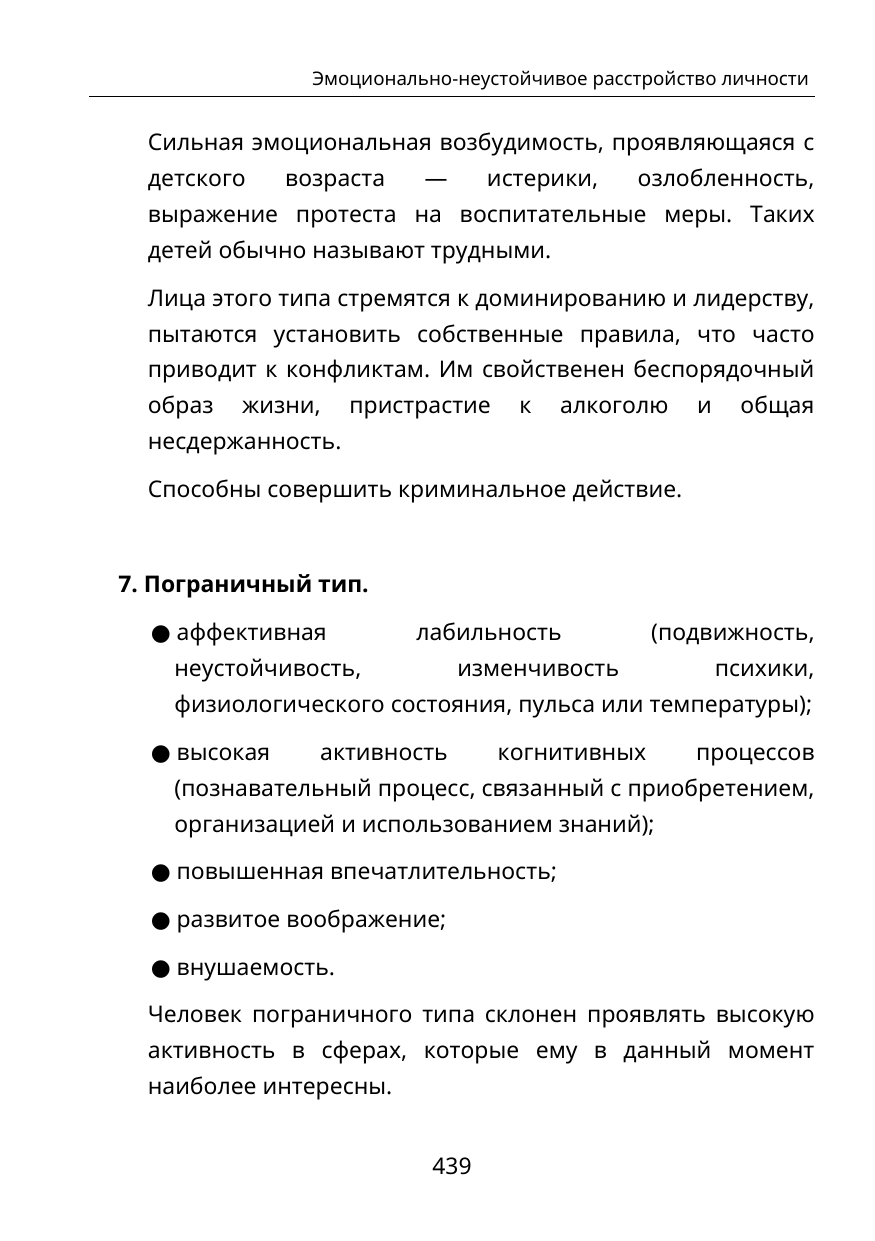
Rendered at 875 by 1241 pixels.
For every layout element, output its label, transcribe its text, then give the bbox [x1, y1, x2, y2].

list внушаемость. [151, 951, 815, 982]
list высокая активность когнитивных процессов (познавательный процесс, связанный с приобретением, организацией и использованием знаний); [151, 736, 815, 839]
list Сильная эмоциональная возбудимость, проявляющаяся с детского возраста — истерики, озлобленность, выражение протеста на воспитательные меры. Таких детей обычно называют трудными. [118, 126, 815, 265]
list развитое воображение; [151, 903, 815, 934]
list Пограничный тип. [118, 568, 815, 600]
list Лица этого типа стремятся к доминированию и лидерству, пытаются установить собственные правила, что часто приводит к конфликтам. Им свойственен беспорядочный образ жизни, пристрастие к алкоголю и общая несдержанность. [118, 282, 815, 457]
list Человек пограничного типа склонен проявлять высокую активность в сферах, которые ему в данный момент наиболее интересны. [118, 998, 815, 1102]
list повышенная впечатлительность; [151, 855, 815, 887]
list Способны совершить криминальное действие. [118, 473, 815, 504]
list аффективная лабильность (подвижность, неустойчивость, изменчивость психики, физиологического состояния, пульса или температуры); [151, 616, 815, 719]
